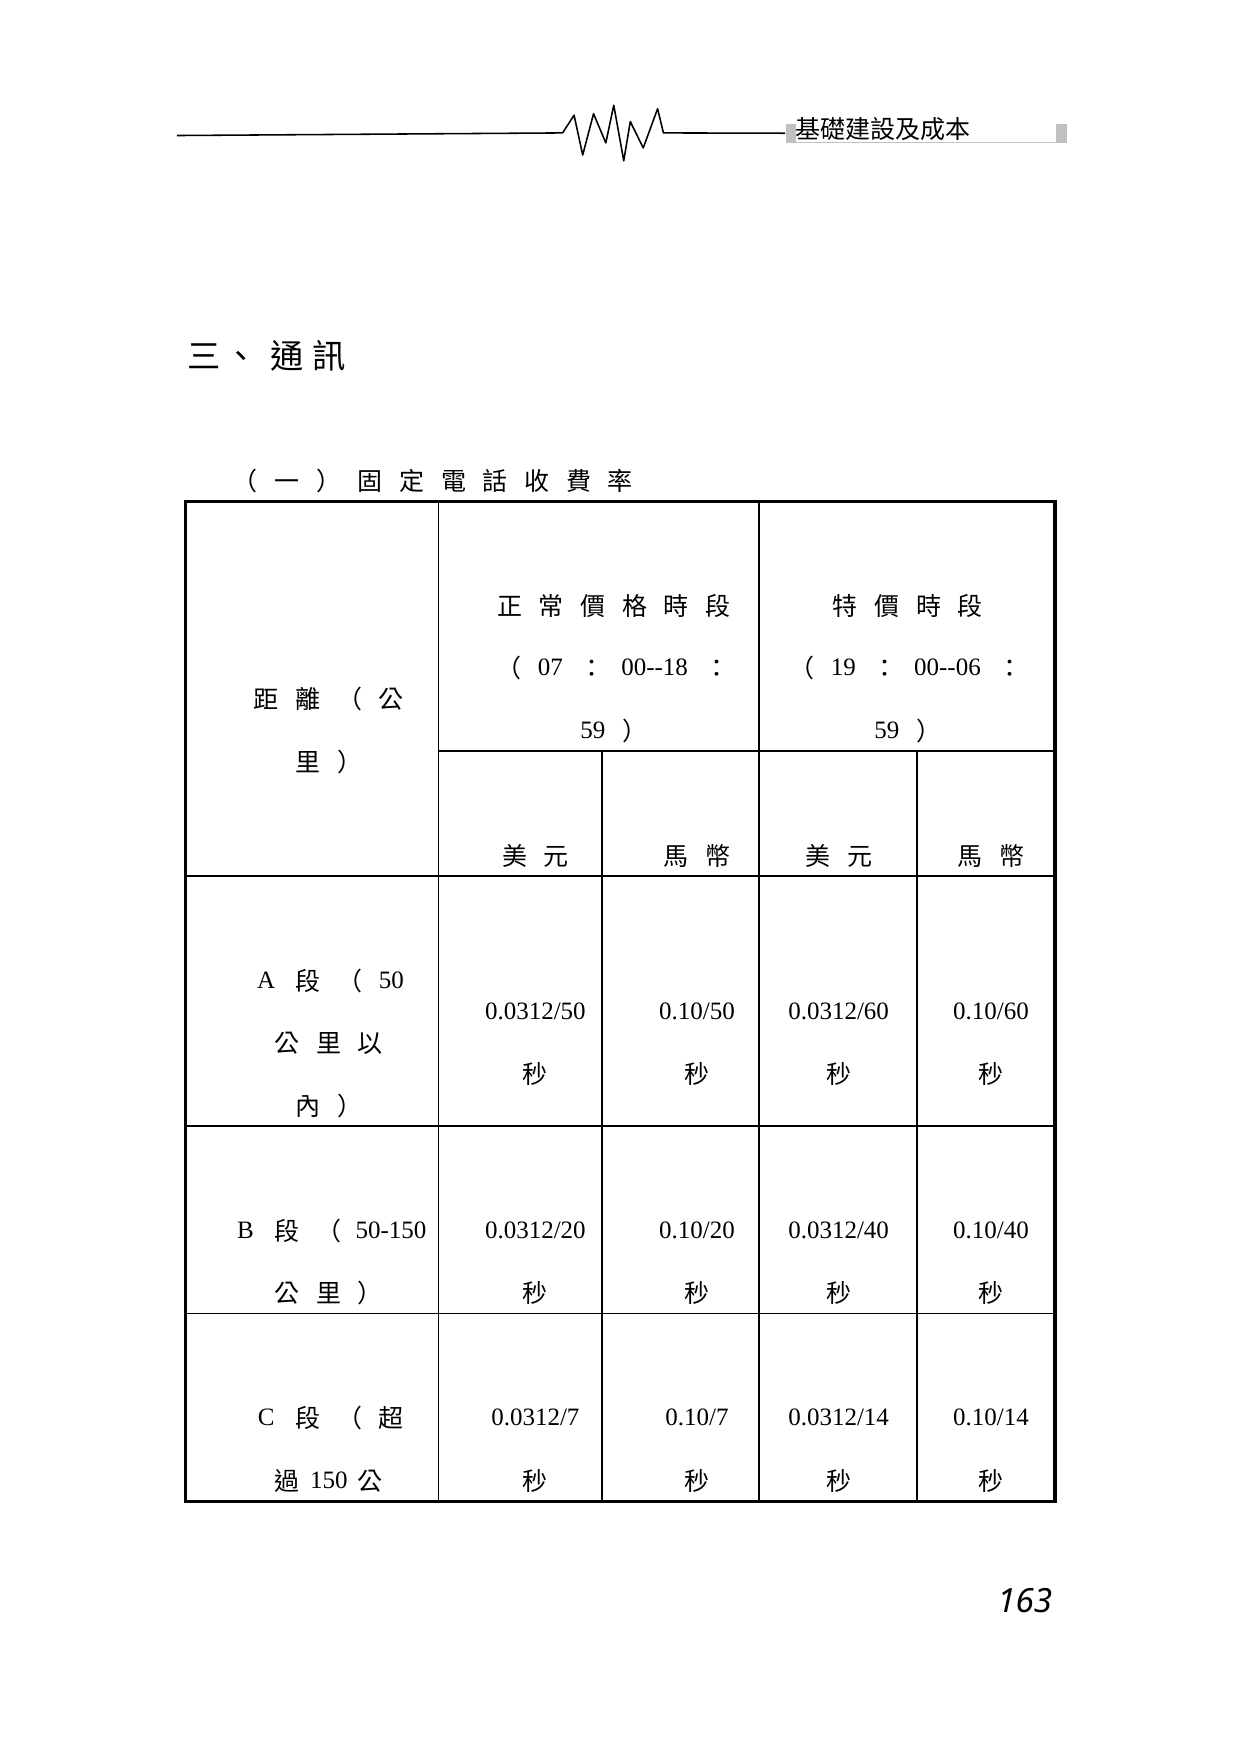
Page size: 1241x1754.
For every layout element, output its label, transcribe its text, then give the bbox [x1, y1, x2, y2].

table_cell 美元 [439, 752, 601, 875]
table_cell 0.0312/14秒 [760, 1314, 916, 1500]
table_cell 0.10/60秒 [918, 877, 1053, 1125]
table_cell 0.10/50秒 [603, 877, 758, 1125]
table_cell 0.10/20秒 [603, 1127, 758, 1313]
text （一）固定電話收費率 [207, 438, 1058, 500]
text 三、通訊 [183, 313, 1058, 375]
table_cell 0.0312/50秒 [439, 877, 601, 1125]
table_header 正常價格時段 （07：00--18：59） [439, 503, 758, 750]
table_cell 0.0312/60秒 [760, 877, 916, 1125]
table_cell 0.10/40秒 [918, 1127, 1053, 1313]
table_cell 0.0312/40秒 [760, 1127, 916, 1313]
table_cell 0.0312/20秒 [439, 1127, 601, 1313]
table_cell B段（50-150公里） [187, 1127, 438, 1313]
table_cell C段（超過150公 [187, 1314, 438, 1500]
table_cell A段（50公里以內） [187, 877, 438, 1125]
table_cell 美元 [760, 752, 916, 875]
table_cell 馬幣 [918, 752, 1053, 875]
table_header 特價時段 （19：00--06：59） [760, 503, 1053, 750]
table_cell 0.10/7秒 [603, 1314, 758, 1500]
table_header 距離（公里） [187, 503, 438, 875]
table_cell 0.10/14秒 [918, 1314, 1053, 1500]
table_cell 0.0312/7秒 [439, 1314, 601, 1500]
table_cell 馬幣 [603, 752, 758, 875]
